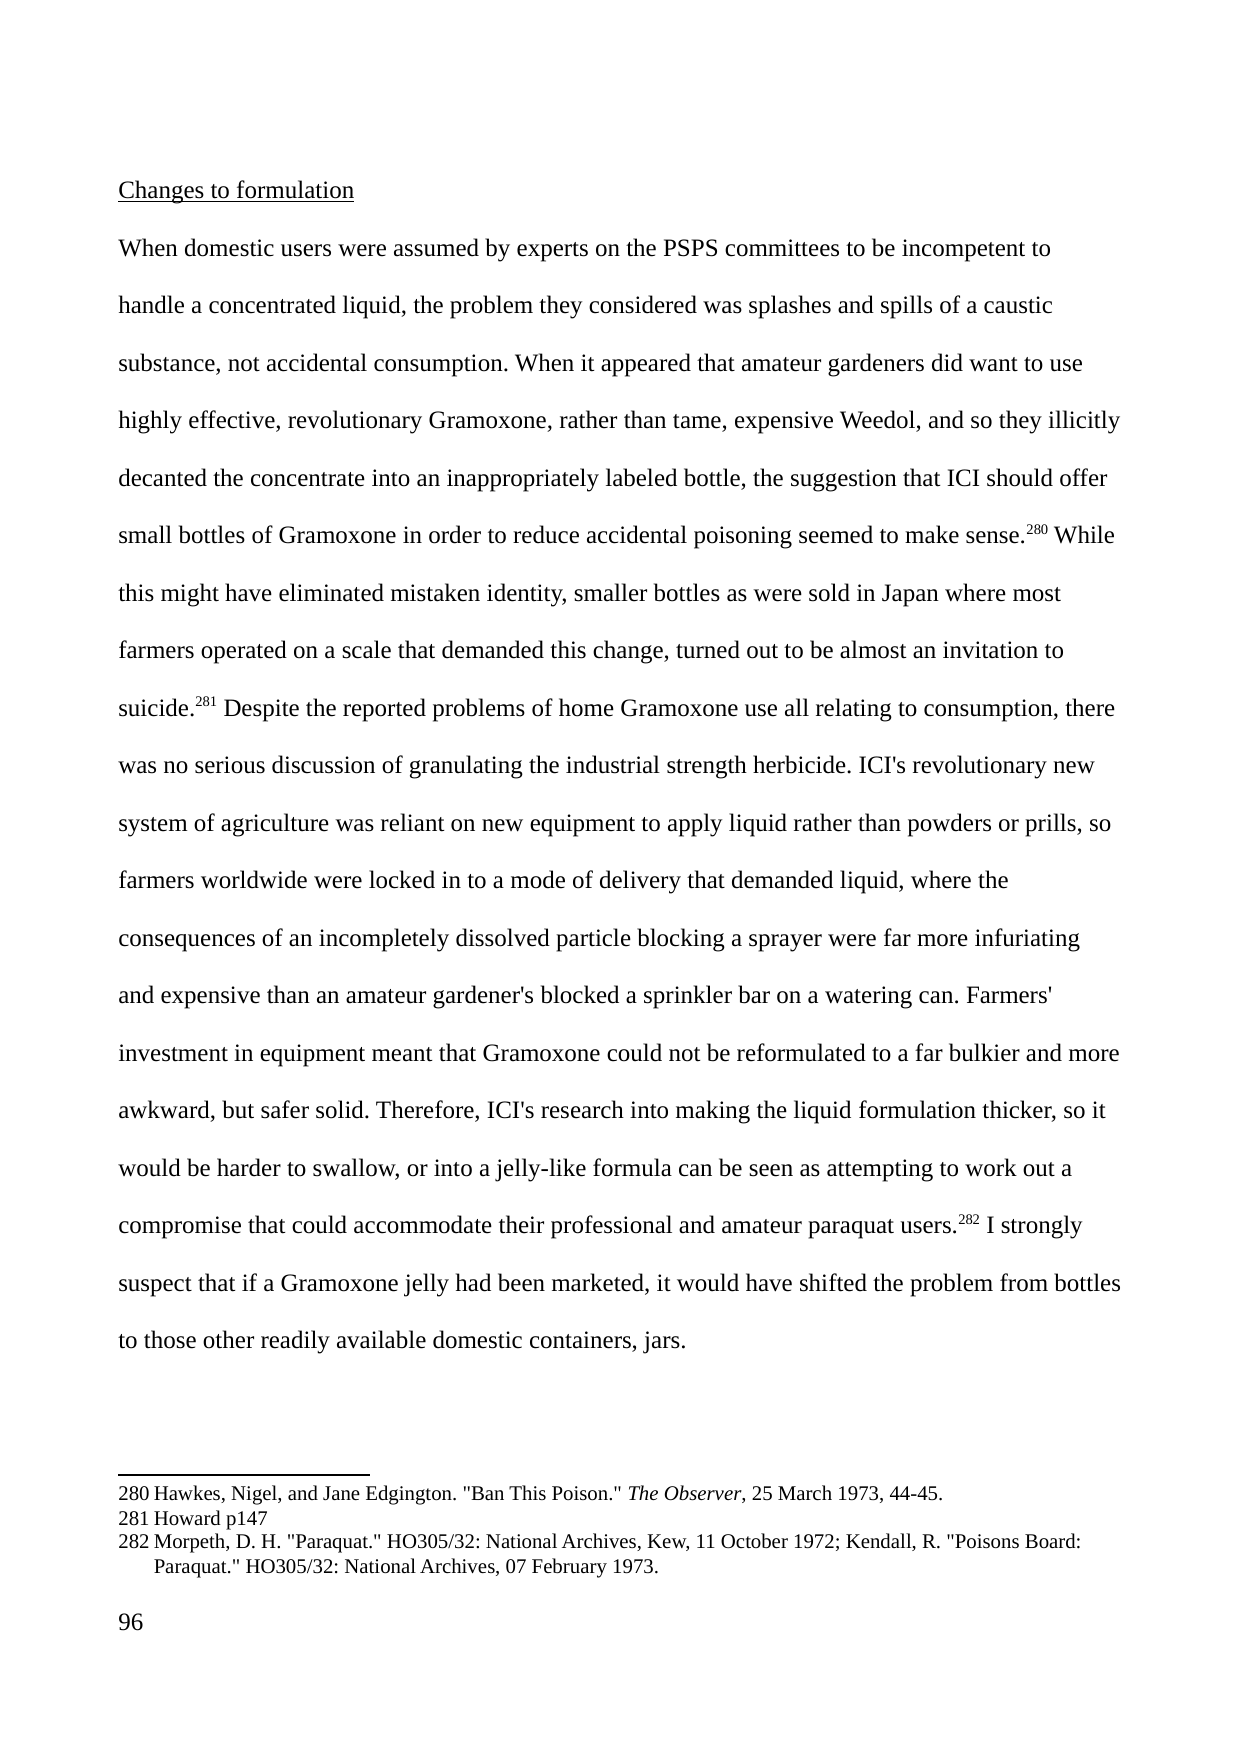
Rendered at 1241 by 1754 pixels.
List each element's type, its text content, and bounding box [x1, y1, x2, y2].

text Morpeth, D. H. "Paraquat." HO305/32: National Archives, Kew, 11 October 1972; Kendall, R. "Poisons Board: Paraquat." HO305/32: National Archives, 07 February 1973. [118, 1529, 1122, 1578]
text Changes to formulation [118, 176, 1122, 204]
text Howard p147 [118, 1505, 1122, 1529]
text When domestic users were assumed by experts on the PSPS committees to be incompetent to handle a concentrated liquid, the problem they considered was splashes and spills of a caustic substance, not accidental consumption. When it appeared that amateur gardeners did want to use highly effective, revolutionary Gramoxone, rather than tame, expensive Weedol, and so they illicitly decanted the concentrate into an inappropriately labeled bottle, the suggestion that ICI should offer small bottles of Gramoxone in order to reduce accidental poisoning seemed to make sense. While this might have eliminated mistaken identity, smaller bottles as were sold in Japan where most farmers operated on a scale that demanded this change, turned out to be almost an invitation to suicide. Despite the reported problems of home Gramoxone use all relating to consumption, there was no serious discussion of granulating the industrial strength herbicide. ICI's revolutionary new system of agriculture was reliant on new equipment to apply liquid rather than powders or prills, so farmers worldwide were locked in to a mode of delivery that demanded liquid, where the consequences of an incompletely dissolved particle blocking a sprayer were far more infuriating and expensive than an amateur gardener's blocked a sprinkler bar on a watering can. Farmers' investment in equipment meant that Gramoxone could not be reformulated to a far bulkier and more awkward, but safer solid. Therefore, ICI's research into making the liquid formulation thicker, so it would be harder to swallow, or into a jelly-like formula can be seen as attempting to work out a compromise that could accommodate their professional and amateur paraquat users. I strongly suspect that if a Gramoxone jelly had been marketed, it would have shifted the problem from bottles to those other readily available domestic containers, jars. [118, 233, 1122, 1354]
text Hawkes, Nigel, and Jane Edgington. "Ban This Poison." The Observer, 25 March 1973, 44-45. [118, 1481, 1122, 1505]
